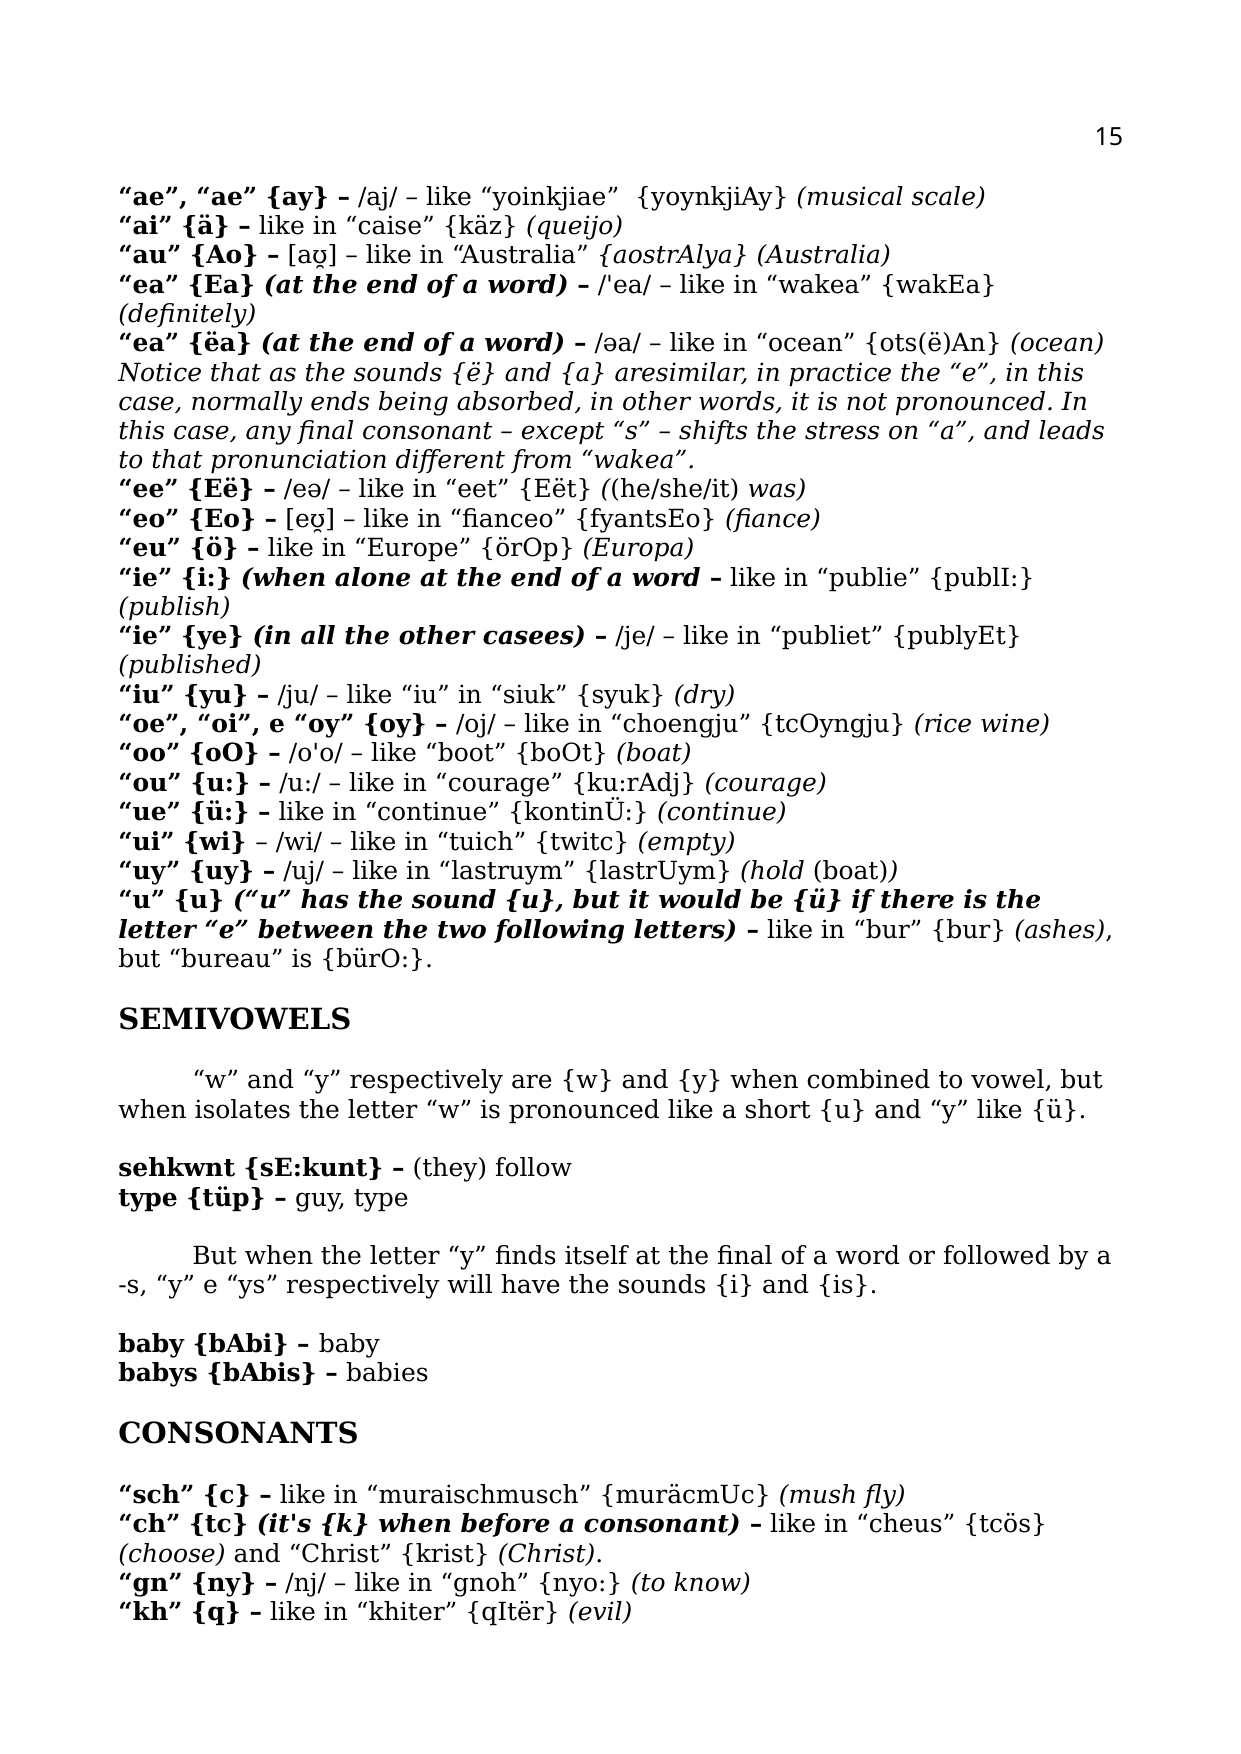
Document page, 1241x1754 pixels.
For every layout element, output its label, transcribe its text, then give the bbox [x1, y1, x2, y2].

text “oe”, “oi”, e “oy” {oy} – /oj/ – like in “choengju” {tcOyngju} (rice wine) [118, 709, 1123, 738]
text “uy” {uy} – /uj/ – like in “lastruym” {lastrUym} (hold (boat)) [118, 856, 1123, 885]
text “eo” {Eo} – [eʊ̯] – like in “fianceo” {fyantsEo} (fiance) [118, 504, 1123, 533]
text “ue” {ü:} – like in “continue” {kontinÜ:} (continue) [118, 797, 1123, 826]
text “ee” {Eë} – /eə/ – like in “eet” {Eët} ((he/she/it) was) [118, 474, 1123, 504]
text “sch” {c} – like in “muraischmusch” {muräcmUc} (mush fly) [118, 1480, 1123, 1509]
text sehkwnt {sE:kunt} – (they) follow [118, 1153, 1123, 1183]
text “ie” {ye} (in all the other casees) – /je/ – like in “publiet” {publyEt} (published) [118, 621, 1123, 679]
text “ch” {tc} (it's {k} when before a consonant) – like in “cheus” {tcös} (choose) and “Christ” {krist} (Christ). [118, 1509, 1123, 1568]
text baby {bAbi} – baby [118, 1329, 1123, 1358]
text “u” {u} (“u” has the sound {u}, but it would be {ü} if there is the letter “e” between the two following letters) – like in “bur” {bur} (ashes), but “bureau” is {bürO:}. [118, 885, 1123, 973]
text “au” {Ao} – [aʊ̯] – like in “Australia” {aostrAlya} (Australia) [118, 240, 1123, 270]
text “iu” {yu} – /ju/ – like “iu” in “siuk” {syuk} (dry) [118, 679, 1123, 709]
text “ie” {i:} (when alone at the end of a word – like in “publie” {publI:} (publish) [118, 562, 1123, 621]
text “ou” {u:} – /u:/ – like in “courage” {ku:rAdj} (courage) [118, 768, 1123, 797]
text “ae”, “ae” {ay} – /aj/ – like “yoinkjiae” {yoynkjiAy} (musical scale) [118, 182, 1123, 211]
text “eu” {ö} – like in “Europe” {örOp} (Europa) [118, 533, 1123, 562]
text “ui” {wi} – /wi/ – like in “tuich” {twitc} (empty) [118, 826, 1123, 856]
text “w” and “y” respectively are {w} and {y} when combined to vowel, but when isolates the letter “w” is pronounced like a short {u} and “y” like {ü}. [118, 1066, 1123, 1124]
text “gn” {ny} – /nj/ – like in “gnoh” {nyo:} (to know) [118, 1568, 1123, 1597]
subtitle CONSONANTS [118, 1417, 1123, 1451]
text “kh” {q} – like in “khiter” {qItër} (evil) [118, 1597, 1123, 1627]
text “ea” {Ea} (at the end of a word) – /'ea/ – like in “wakea” {wakEa} (definitely) [118, 270, 1123, 328]
text “oo” {oO} – /o'o/ – like “boot” {boOt} (boat) [118, 738, 1123, 768]
text But when the letter “y” finds itself at the final of a word or followed by a -s, “y” e “ys” respectively will have the sounds {i} and {is}. [118, 1241, 1123, 1299]
subtitle SEMIVOWELS [118, 1002, 1123, 1037]
text “ai” {ä} – like in “caise” {käz} (queijo) [118, 211, 1123, 240]
text “ea” {ëa} (at the end of a word) – /əa/ – like in “ocean” {ots(ë)An} (ocean) Notice that as the sounds {ë} and {a} aresimilar, in practice the “e”, in this case, normally ends being absorbed, in other words, it is not pronounced. In this case, any final consonant – except “s” – shifts the stress on “a”, and leads to that pronunciation different from “wakea”. [118, 328, 1123, 474]
text type {tüp} – guy, type [118, 1183, 1123, 1212]
text babys {bAbis} – babies [118, 1358, 1123, 1387]
